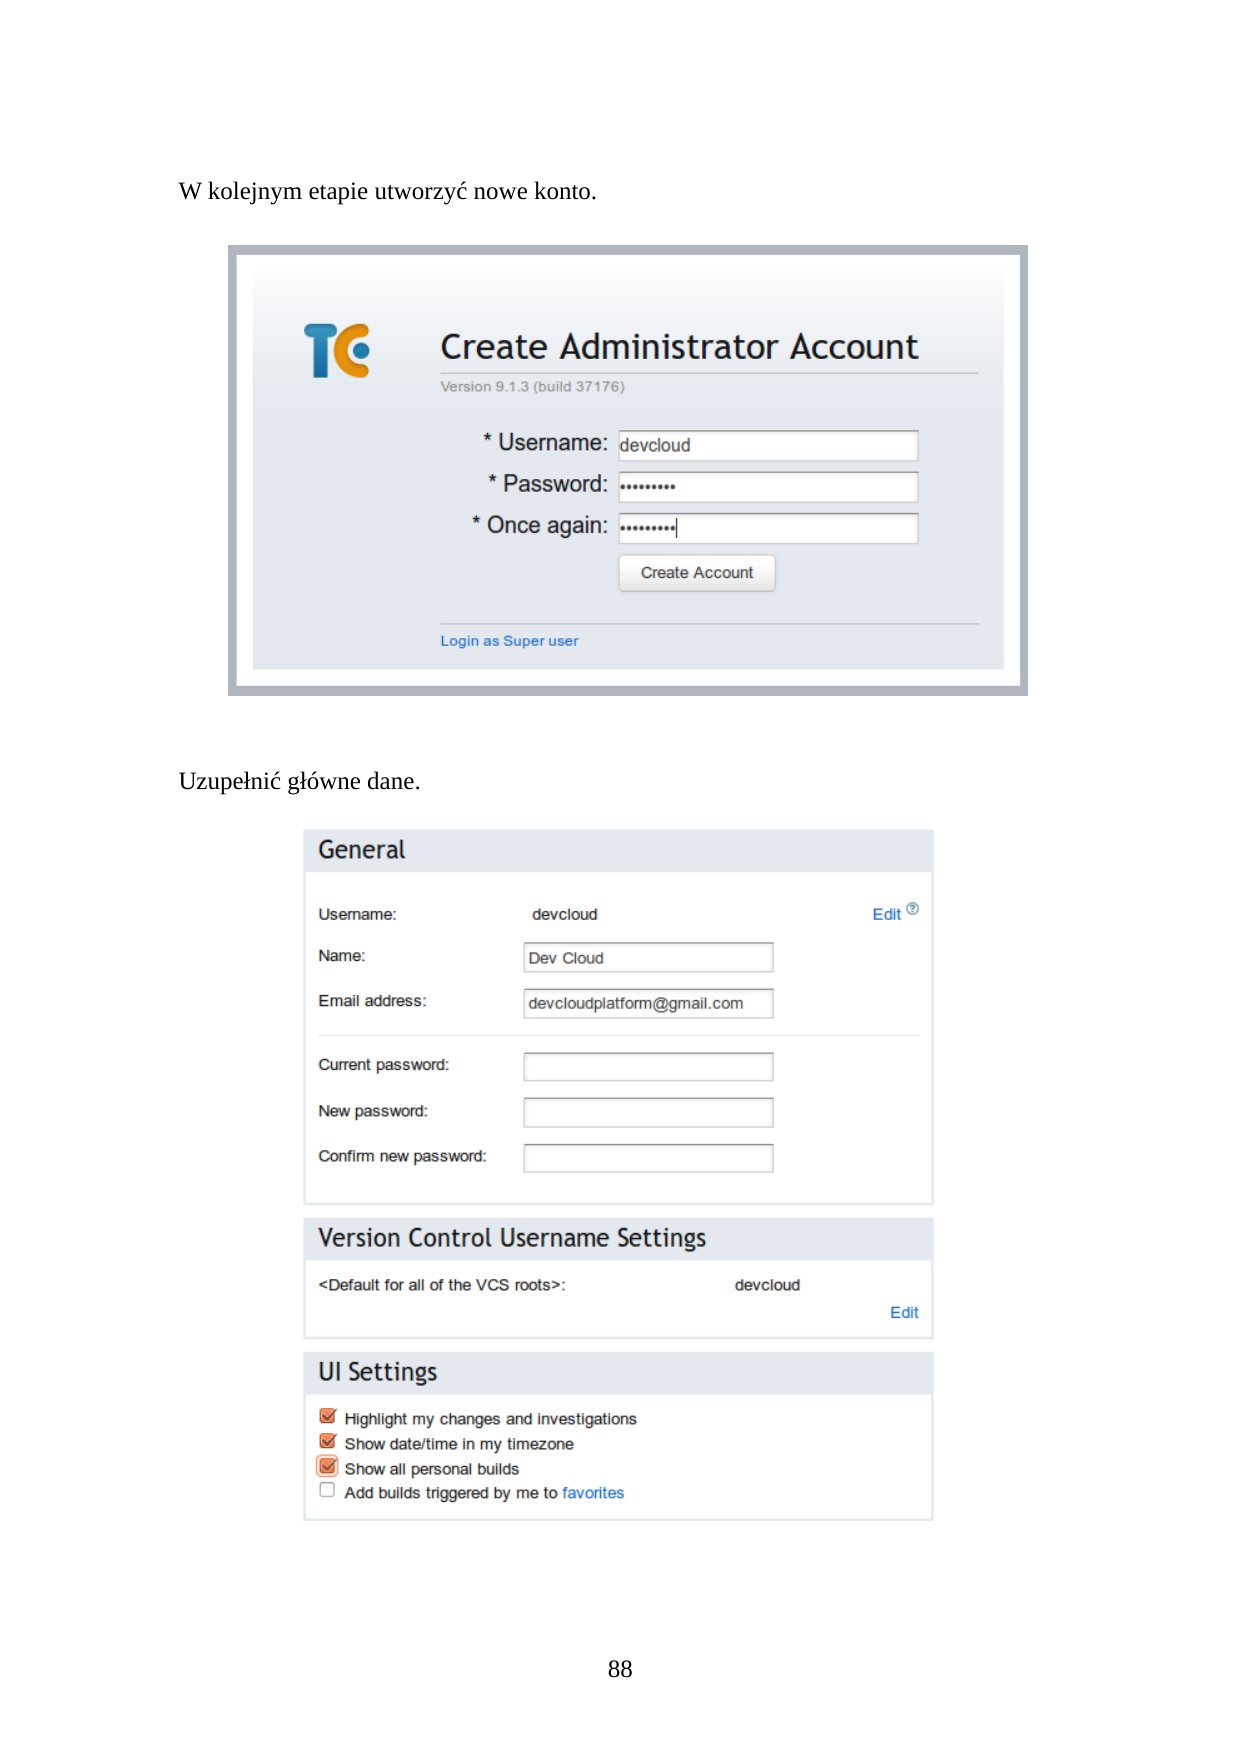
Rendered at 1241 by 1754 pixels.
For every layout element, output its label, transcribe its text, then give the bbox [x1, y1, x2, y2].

list W kolejnym etapie utworzyć nowe konto. [178, 176, 1122, 205]
text Uzupełnić główne dane. [178, 766, 1122, 794]
picture [228, 245, 1028, 696]
picture [296, 821, 944, 1531]
